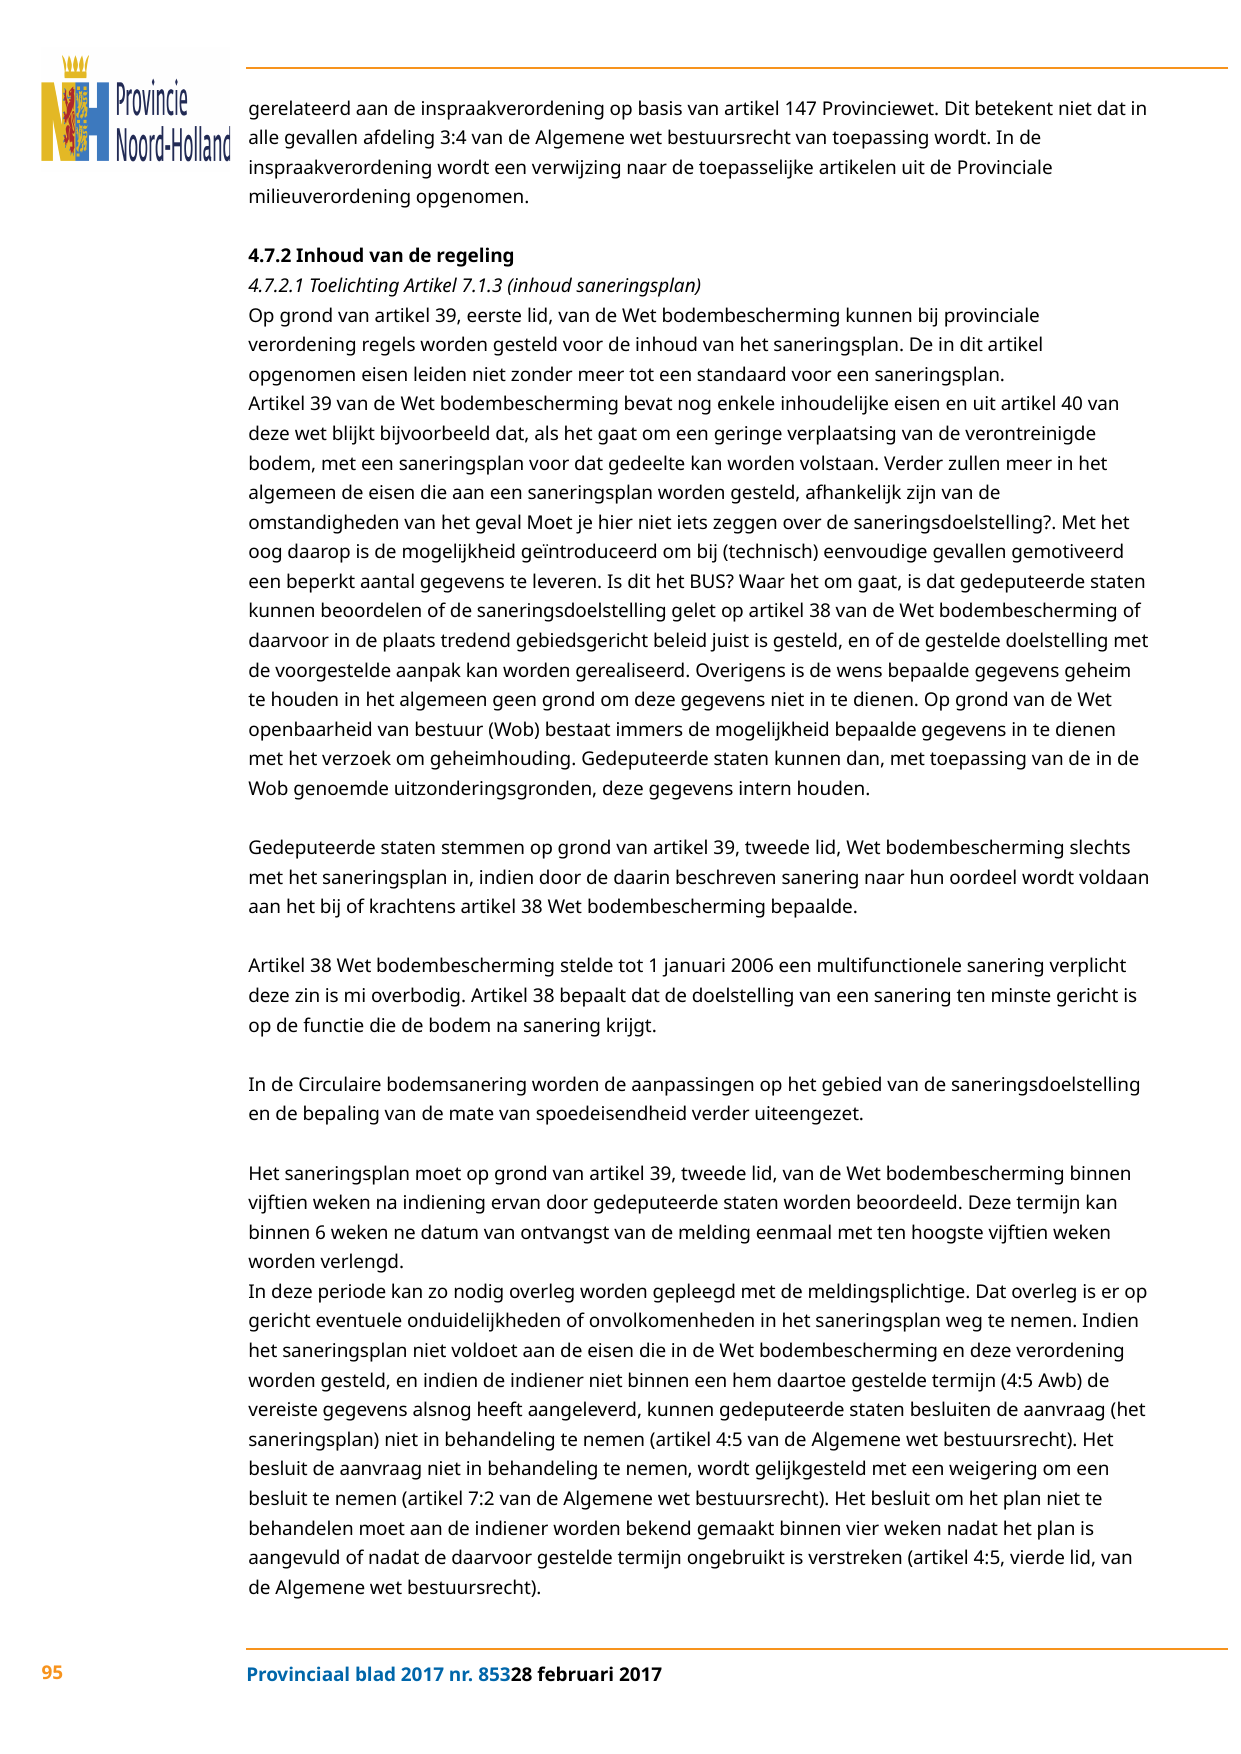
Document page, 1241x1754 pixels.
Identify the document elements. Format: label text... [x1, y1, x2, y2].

text In deze periode kan zo nodig overleg worden gepleegd met de meldingsplichtige. Dat overleg is er op gericht eventuele onduidelijkheden of onvolkomenheden in het saneringsplan weg te nemen. Indien het saneringsplan niet voldoet aan de eisen die in de Wet bodembescherming en deze verordening worden gesteld, en indien de indiener niet binnen een hem daartoe gestelde termijn (4:5 Awb) de vereiste gegevens alsnog heeft aangeleverd, kunnen gedeputeerde staten besluiten de aanvraag (het saneringsplan) niet in behandeling te nemen (artikel 4:5 van de Algemene wet bestuursrecht). Het besluit de aanvraag niet in behandeling te nemen, wordt gelijkgesteld met een weigering om een besluit te nemen (artikel 7:2 van de Algemene wet bestuursrecht). Het besluit om het plan niet te behandelen moet aan de indiener worden bekend gemaakt binnen vier weken nadat het plan is aangevuld of nadat de daarvoor gestelde termijn ongebruikt is verstreken (artikel 4:5, vierde lid, van de Algemene wet bestuursrecht). [248, 1278, 1152, 1600]
picture [41, 47, 231, 172]
text Op grond van artikel 39, eerste lid, van de Wet bodembescherming kunnen bij provinciale verordening regels worden gesteld voor de inhoud van het saneringsplan. De in dit artikel opgenomen eisen leiden niet zonder meer tot een standaard voor een saneringsplan. [248, 302, 1152, 387]
text In de Circulaire bodemsanering worden de aanpassingen op het gebied van de saneringsdoelstelling en de bepaling van de mate van spoedeisendheid verder uiteengezet. [248, 1071, 1152, 1126]
text gerelateerd aan de inspraakverordening op basis van artikel 147 Provinciewet. Dit betekent niet dat in alle gevallen afdeling 3:4 van de Algemene wet bestuursrecht van toepassing wordt. In de inspraakverordening wordt een verwijzing naar de toepasselijke artikelen uit de Provinciale milieuverordening opgenomen. [248, 95, 1152, 209]
text Artikel 39 van de Wet bodembescherming bevat nog enkele inhoudelijke eisen en uit artikel 40 van deze wet blijkt bijvoorbeeld dat, als het gaat om een geringe verplaatsing van de verontreinigde bodem, met een saneringsplan voor dat gedeelte kan worden volstaan. Verder zullen meer in het algemeen de eisen die aan een saneringsplan worden gesteld, afhankelijk zijn van de omstandigheden van het geval Moet je hier niet iets zeggen over de saneringsdoelstelling?. Met het oog daarop is de mogelijkheid geïntroduceerd om bij (technisch) eenvoudige gevallen gemotiveerd een beperkt aantal gegevens te leveren. Is dit het BUS? Waar het om gaat, is dat gedeputeerde staten kunnen beoordelen of de saneringsdoelstelling gelet op artikel 38 van de Wet bodembescherming of daarvoor in de plaats tredend gebiedsgericht beleid juist is gesteld, en of de gestelde doelstelling met de voorgestelde aanpak kan worden gerealiseerd. Overigens is de wens bepaalde gegevens geheim te houden in het algemeen geen grond om deze gegevens niet in te dienen. Op grond van de Wet openbaarheid van bestuur (Wob) bestaat immers de mogelijkheid bepaalde gegevens in te dienen met het verzoek om geheimhouding. Gedeputeerde staten kunnen dan, met toepassing van de in de Wob genoemde uitzonderingsgronden, deze gegevens intern houden. [248, 391, 1152, 801]
text 4.7.2 Inhoud van de regeling [248, 243, 1152, 268]
text Artikel 38 Wet bodembescherming stelde tot 1 januari 2006 een multifunctionele sanering verplicht deze zin is mi overbodig. Artikel 38 bepaalt dat de doelstelling van een sanering ten minste gericht is op de functie die de bodem na sanering krijgt. [248, 953, 1152, 1038]
text 4.7.2.1 Toelichting Artikel 7.1.3 (inhoud saneringsplan) [248, 272, 1152, 298]
text Het saneringsplan moet op grond van artikel 39, tweede lid, van de Wet bodembescherming binnen vijftien weken na indiening ervan door gedeputeerde staten worden beoordeeld. Deze termijn kan binnen 6 weken ne datum van ontvangst van de melding eenmaal met ten hoogste vijftien weken worden verlengd. [248, 1160, 1152, 1274]
text Gedeputeerde staten stemmen op grond van artikel 39, tweede lid, Wet bodembescherming slechts met het saneringsplan in, indien door de daarin beschreven sanering naar hun oordeel wordt voldaan aan het bij of krachtens artikel 38 Wet bodembescherming bepaalde. [248, 834, 1152, 919]
